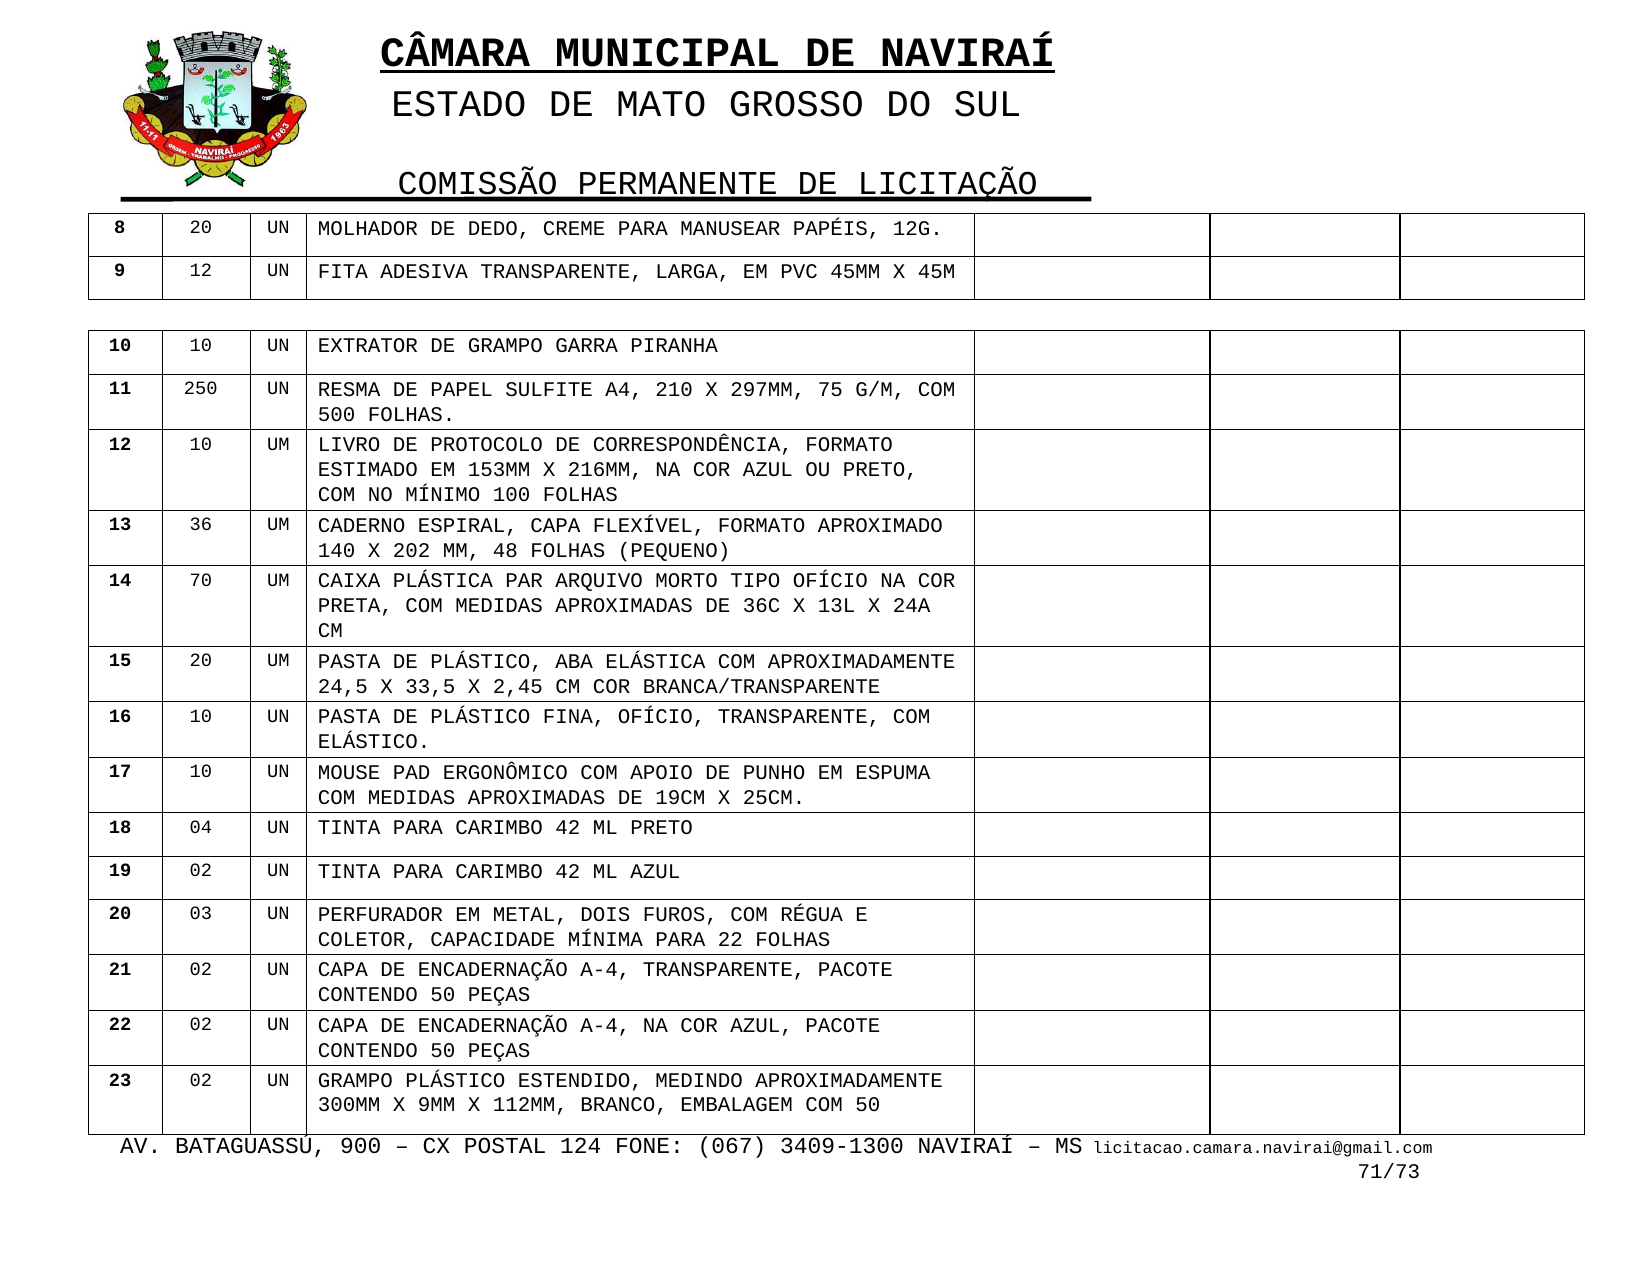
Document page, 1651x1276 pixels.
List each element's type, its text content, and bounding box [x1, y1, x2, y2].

table_cell UN [251, 955, 306, 1009]
table_cell [1401, 857, 1584, 898]
table_cell [975, 857, 1209, 898]
table_cell UN [251, 214, 306, 256]
table_cell 10 [163, 702, 250, 757]
table_cell 13 [89, 511, 162, 565]
table_cell UN [251, 857, 306, 898]
table_cell 17 [89, 758, 162, 812]
table_header [975, 331, 1209, 373]
table_cell 04 [163, 813, 250, 856]
table_cell [1211, 647, 1399, 701]
table_cell [1401, 257, 1584, 299]
table_cell [1401, 214, 1584, 256]
table_cell [1211, 857, 1399, 898]
table_cell UM [251, 647, 306, 701]
table_cell UN [251, 813, 306, 856]
table_cell PASTA DE PLÁSTICO FINA, OFÍCIO, TRANSPARENTE, COM ELÁSTICO. [307, 702, 974, 757]
table_cell UN [251, 1066, 306, 1134]
table_cell TINTA PARA CARIMBO 42 ML AZUL [307, 857, 974, 898]
table_cell [975, 430, 1209, 509]
table_cell [1211, 758, 1399, 812]
table_cell [1211, 511, 1399, 565]
table_cell 11 [89, 375, 162, 429]
table_cell [1211, 702, 1399, 757]
table_cell 23 [89, 1066, 162, 1134]
table_cell [975, 758, 1209, 812]
table_cell [1401, 900, 1584, 954]
table_cell PERFURADOR EM METAL, DOIS FUROS, COM RÉGUA E COLETOR, CAPACIDADE MÍNIMA PARA 22 FOLHAS [307, 900, 974, 954]
table_cell 02 [163, 955, 250, 1009]
table_cell [1401, 702, 1584, 757]
table_cell [1211, 214, 1399, 256]
table_cell [975, 1011, 1209, 1065]
table_cell 9 [89, 257, 162, 299]
table_cell [1211, 566, 1399, 646]
table_cell 02 [163, 1011, 250, 1065]
table_cell LIVRO DE PROTOCOLO DE CORRESPONDÊNCIA, FORMATO ESTIMADO EM 153MM X 216MM, NA COR AZUL OU PRETO, COM NO MÍNIMO 100 FOLHAS [307, 430, 974, 509]
table_cell 18 [89, 813, 162, 856]
table_cell UN [251, 702, 306, 757]
table_cell [975, 1066, 1209, 1134]
table_cell [1211, 257, 1399, 299]
table_cell [975, 702, 1209, 757]
table_cell 20 [163, 214, 250, 256]
table_cell [1211, 375, 1399, 429]
table_cell GRAMPO PLÁSTICO ESTENDIDO, MEDINDO APROXIMADAMENTE 300MM X 9MM X 112MM, BRANCO, EMBALAGEM COM 50 [307, 1066, 974, 1134]
table_cell 19 [89, 857, 162, 898]
table_cell TINTA PARA CARIMBO 42 ML PRETO [307, 813, 974, 856]
table_cell 02 [163, 857, 250, 898]
table_cell CAIXA PLÁSTICA PAR ARQUIVO MORTO TIPO OFÍCIO NA COR PRETA, COM MEDIDAS APROXIMADAS DE 36C X 13L X 24A CM [307, 566, 974, 646]
table_cell [1211, 430, 1399, 509]
table_header 10 [89, 331, 162, 373]
table_cell UM [251, 511, 306, 565]
table_cell [1401, 647, 1584, 701]
table_cell UN [251, 257, 306, 299]
table_cell 20 [163, 647, 250, 701]
table_header [1211, 331, 1399, 373]
table_cell 36 [163, 511, 250, 565]
table_cell [975, 813, 1209, 856]
table_cell 10 [163, 430, 250, 509]
table_cell 12 [89, 430, 162, 509]
table_cell [1211, 1066, 1399, 1134]
table_cell [1401, 566, 1584, 646]
table_cell [1211, 900, 1399, 954]
table_cell UN [251, 900, 306, 954]
table_cell 8 [89, 214, 162, 256]
table_cell 22 [89, 1011, 162, 1065]
table_cell [975, 900, 1209, 954]
table_cell [1401, 1011, 1584, 1065]
table_cell 12 [163, 257, 250, 299]
table_header [1401, 331, 1584, 373]
table_cell MOLHADOR DE DEDO, CREME PARA MANUSEAR PAPÉIS, 12G. [307, 214, 974, 256]
table_cell [1401, 511, 1584, 565]
table_cell 20 [89, 900, 162, 954]
table_cell UM [251, 566, 306, 646]
table_cell [975, 955, 1209, 1009]
table_cell UM [251, 430, 306, 509]
table_cell 14 [89, 566, 162, 646]
table_cell [1211, 813, 1399, 856]
table_cell [975, 214, 1209, 256]
table_header EXTRATOR DE GRAMPO GARRA PIRANHA [307, 331, 974, 373]
table_cell CAPA DE ENCADERNAÇÃO A-4, TRANSPARENTE, PACOTE CONTENDO 50 PEÇAS [307, 955, 974, 1009]
table_cell 03 [163, 900, 250, 954]
table_cell [975, 566, 1209, 646]
table_cell UN [251, 758, 306, 812]
table_cell [975, 647, 1209, 701]
table_cell [1401, 375, 1584, 429]
table_cell UN [251, 375, 306, 429]
table_cell CADERNO ESPIRAL, CAPA FLEXÍVEL, FORMATO APROXIMADO 140 X 202 MM, 48 FOLHAS (PEQUENO) [307, 511, 974, 565]
table_header UN [251, 331, 306, 373]
table_cell UN [251, 1011, 306, 1065]
table_cell 15 [89, 647, 162, 701]
table_cell 02 [163, 1066, 250, 1134]
table_header 10 [163, 331, 250, 373]
table_cell [1211, 1011, 1399, 1065]
table_cell [1401, 955, 1584, 1009]
table_cell RESMA DE PAPEL SULFITE A4, 210 X 297MM, 75 G/M, COM 500 FOLHAS. [307, 375, 974, 429]
table_cell PASTA DE PLÁSTICO, ABA ELÁSTICA COM APROXIMADAMENTE 24,5 X 33,5 X 2,45 CM COR BRANCA/TRANSPARENTE [307, 647, 974, 701]
table_cell MOUSE PAD ERGONÔMICO COM APOIO DE PUNHO EM ESPUMA COM MEDIDAS APROXIMADAS DE 19CM X 25CM. [307, 758, 974, 812]
table_cell [1401, 430, 1584, 509]
table_cell 10 [163, 758, 250, 812]
table_cell CAPA DE ENCADERNAÇÃO A-4, NA COR AZUL, PACOTE CONTENDO 50 PEÇAS [307, 1011, 974, 1065]
table_cell [1211, 955, 1399, 1009]
table_cell [975, 375, 1209, 429]
table_cell 70 [163, 566, 250, 646]
table_cell FITA ADESIVA TRANSPARENTE, LARGA, EM PVC 45MM X 45M [307, 257, 974, 299]
table_cell 250 [163, 375, 250, 429]
table_cell 16 [89, 702, 162, 757]
table_cell 21 [89, 955, 162, 1009]
table_cell [975, 511, 1209, 565]
table_cell [1401, 758, 1584, 812]
table_cell [1401, 1066, 1584, 1134]
table_cell [1401, 813, 1584, 856]
table_cell [975, 257, 1209, 299]
